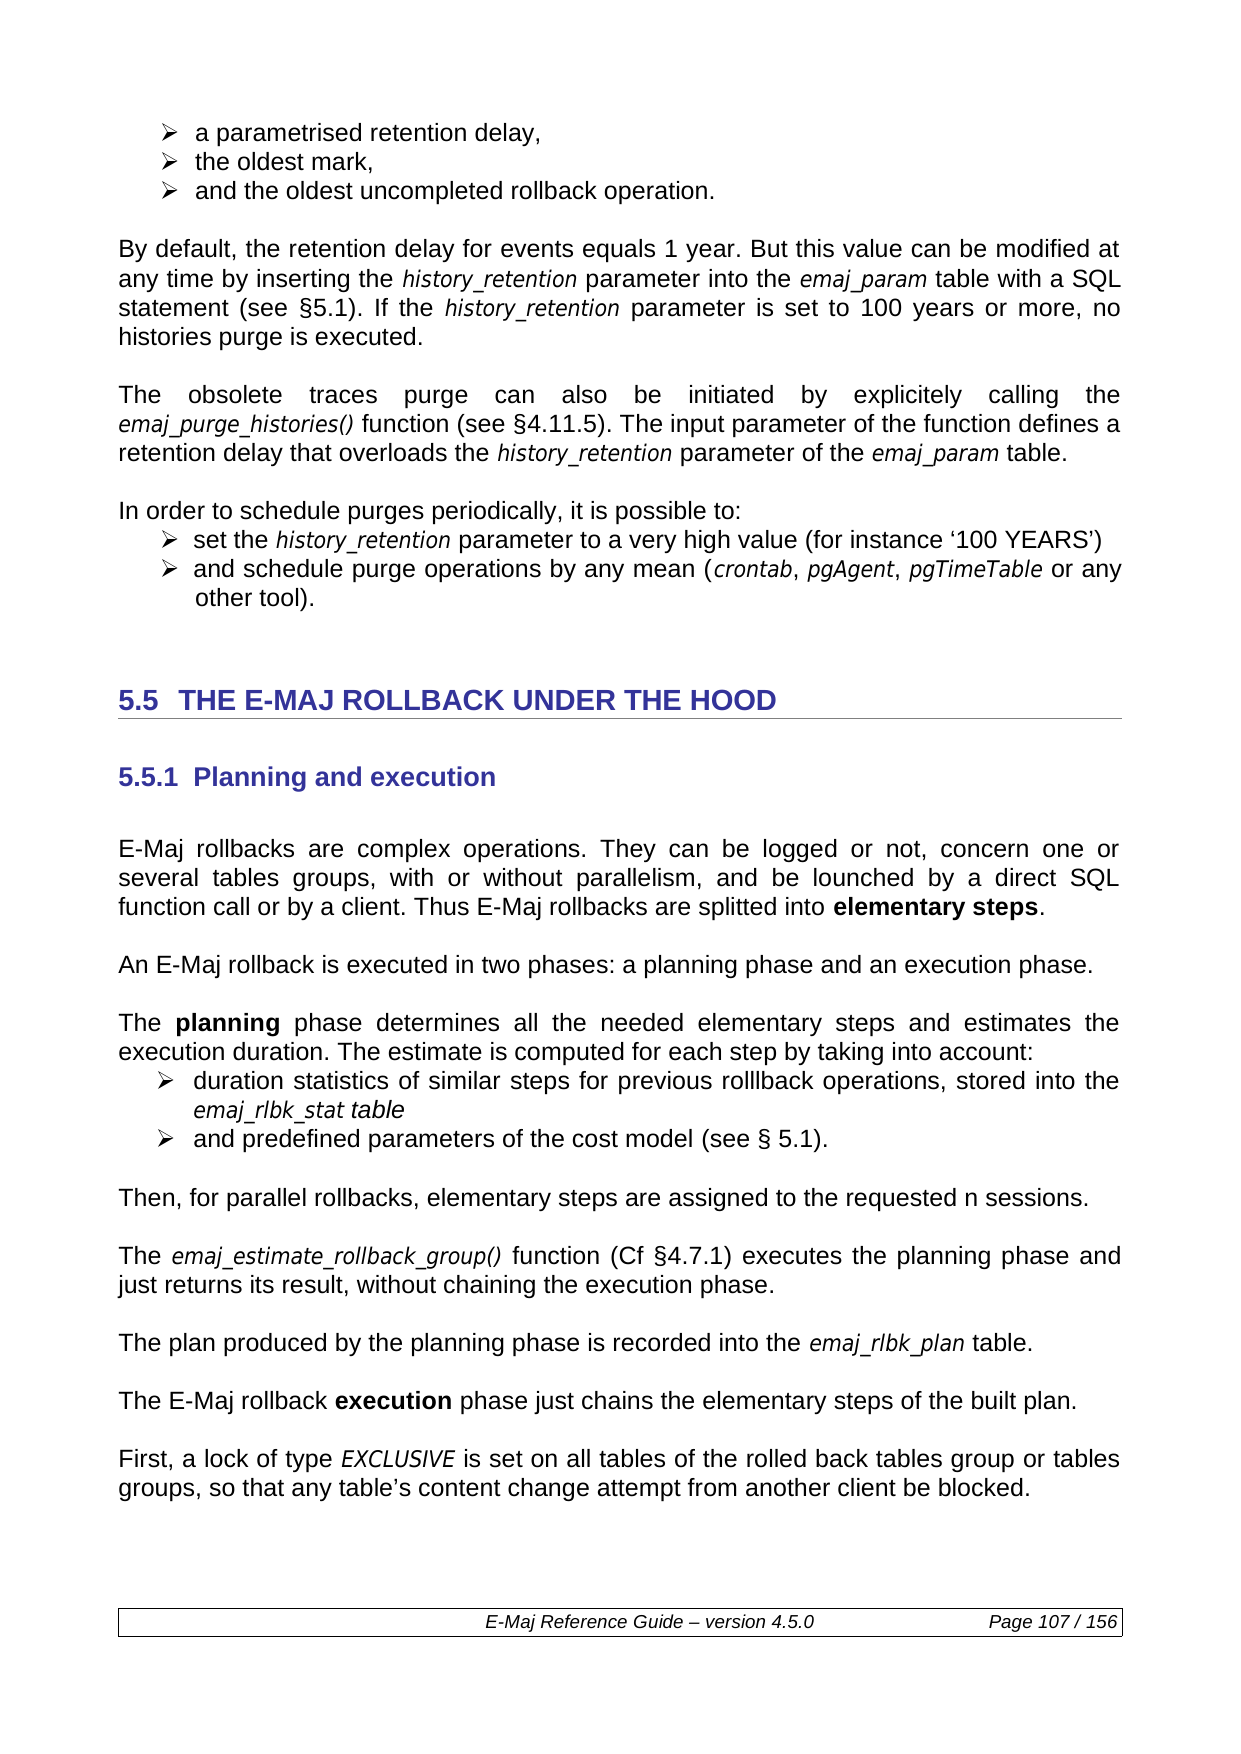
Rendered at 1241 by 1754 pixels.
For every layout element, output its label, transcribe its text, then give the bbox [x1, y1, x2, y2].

text E-Maj rollbacks are complex operations. They can be logged or not, concern one or several tables groups, with or without parallelism, and be lounched by a direct SQL function call or by a client. Thus E-Maj rollbacks are splitted into elementary steps. [118, 834, 1122, 921]
text Then, for parallel rollbacks, elementary steps are assigned to the requested n sessions. [118, 1182, 1122, 1211]
text The emaj_estimate_rollback_group() function (Cf §4.7.1) executes the planning phase and just returns its result, without chaining the execution phase. [118, 1241, 1122, 1299]
list a parametrised retention delay, [159, 118, 1122, 147]
list duration statistics of similar steps for previous rolllback operations, stored into the emaj_rlbk_stat table [156, 1066, 1122, 1124]
text The E-Maj rollback execution phase just chains the elementary steps of the built plan. [118, 1386, 1122, 1415]
text The planning phase determines all the needed elementary steps and estimates the execution duration. The estimate is computed for each step by taking into account: [118, 1008, 1122, 1066]
list set the history_retention parameter to a very high value (for instance ‘100 YEARS’) [159, 525, 1122, 554]
text First, a lock of type EXCLUSIVE is set on all tables of the rolled back tables group or tables groups, so that any table’s content change attempt from another client be blocked. [118, 1444, 1122, 1502]
list the oldest mark, [159, 147, 1122, 176]
text By default, the retention delay for events equals 1 year. But this value can be modified at any time by inserting the history_retention parameter into the emaj_param table with a SQL statement (see §5.1). If the history_retention parameter is set to 100 years or more, no histories purge is executed. [118, 234, 1122, 351]
text The obsolete traces purge can also be initiated by explicitely calling the emaj_purge_histories() function (see §4.11.5). The input parameter of the function defines a retention delay that overloads the history_retention parameter of the emaj_param table. [118, 380, 1122, 467]
text An E-Maj rollback is executed in two phases: a planning phase and an execution phase. [118, 950, 1122, 979]
list and schedule purge operations by any mean (crontab, pgAgent, pgTimeTable or any other tool). [159, 554, 1122, 612]
subtitle The E-Maj rollback under the Hood [118, 683, 1122, 718]
text In order to schedule purges periodically, it is possible to: [118, 496, 1122, 525]
subtitle Planning and execution [118, 761, 1122, 792]
list and predefined parameters of the cost model (see § 5.1). [156, 1124, 1122, 1153]
text The plan produced by the planning phase is recorded into the emaj_rlbk_plan table. [118, 1328, 1122, 1357]
list and the oldest uncompleted rollback operation. [159, 176, 1122, 205]
